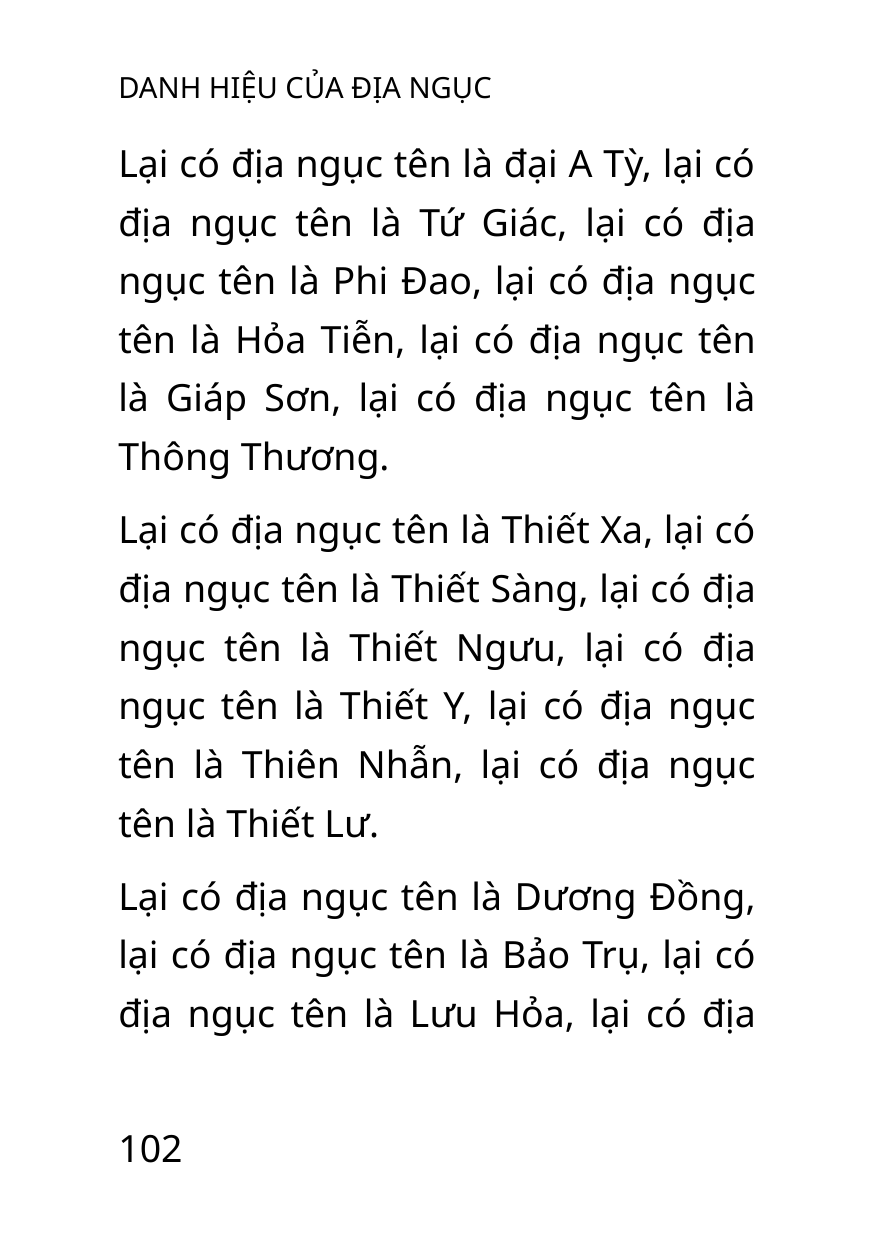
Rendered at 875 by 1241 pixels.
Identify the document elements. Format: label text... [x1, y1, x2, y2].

text Lại có địa ngục tên là đại A Tỳ, lại có địa ngục tên là Tứ Giác, lại có địa ngục tên là Phi Đao, lại có địa ngục tên là Hỏa Tiễn, lại có địa ngục tên là Giáp Sơn, lại có địa ngục tên là Thông Thương. [118, 137, 756, 481]
text Lại có địa ngục tên là Thiết Xa, lại có địa ngục tên là Thiết Sàng, lại có địa ngục tên là Thiết Ngưu, lại có địa ngục tên là Thiết Y, lại có địa ngục tên là Thiên Nhẫn, lại có địa ngục tên là Thiết Lư. [118, 504, 756, 848]
text Lại có địa ngục tên là Dương Đồng, lại có địa ngục tên là Bảo Trụ, lại có địa ngục tên là Lưu Hỏa, lại có địa [118, 870, 756, 1038]
